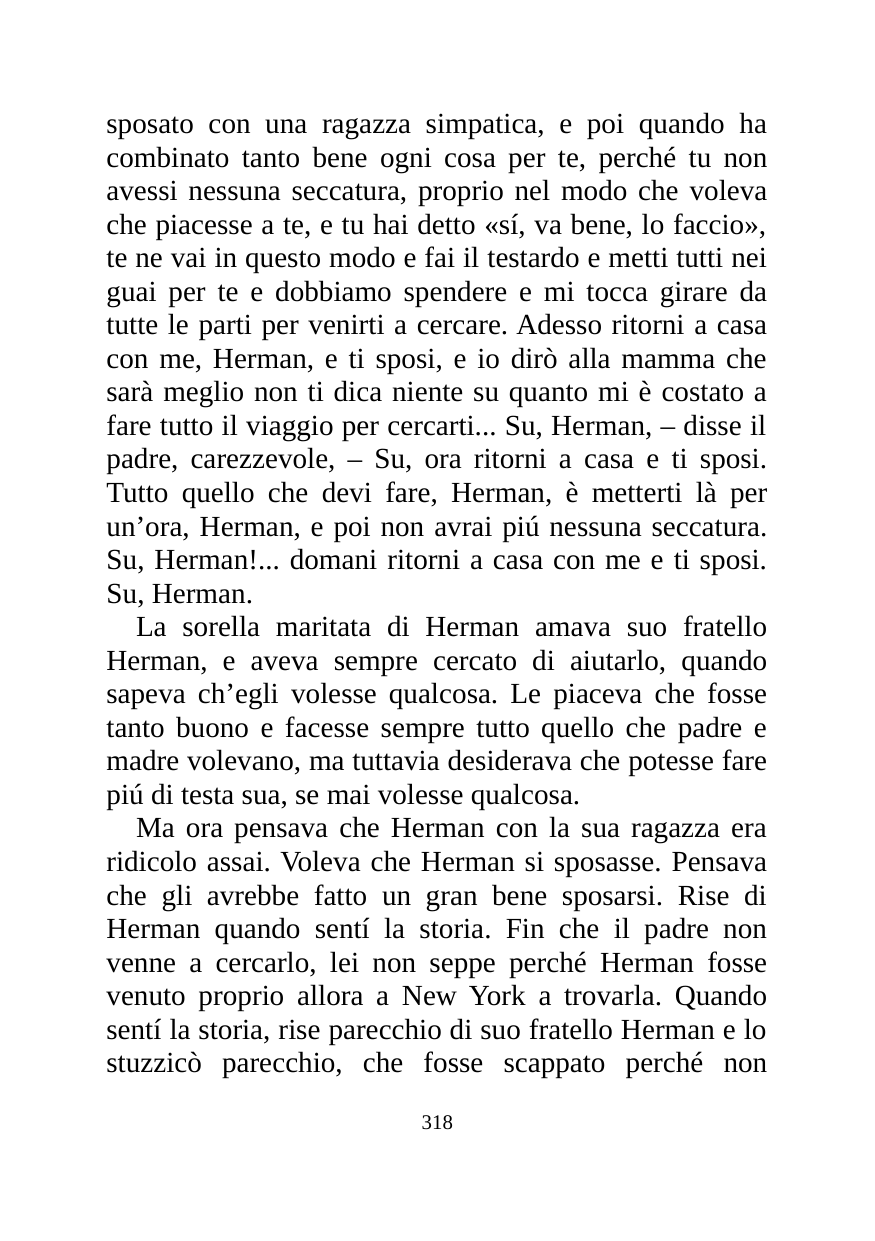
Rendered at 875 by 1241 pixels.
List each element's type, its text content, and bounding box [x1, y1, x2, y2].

text sposato con una ragazza simpatica, e poi quando ha combinato tanto bene ogni cosa per te, perché tu non avessi nessuna seccatura, proprio nel modo che voleva che piacesse a te, e tu hai detto «sí, va bene, lo faccio», te ne vai in questo modo e fai il testardo e metti tutti nei guai per te e dobbiamo spendere e mi tocca girare da tutte le parti per venirti a cercare. Adesso ritorni a casa con me, Herman, e ti sposi, e io dirò alla mamma che sarà meglio non ti dica niente su quanto mi è costato a fare tutto il viaggio per cercarti... Su, Herman, – disse il padre, carezzevole, – Su, ora ritorni a casa e ti sposi. Tutto quello che devi fare, Herman, è metterti là per un’ora, Herman, e poi non avrai piú nessuna seccatura. Su, Herman!... domani ritorni a casa con me e ti sposi. Su, Herman. [106, 106, 768, 609]
text La sorella maritata di Herman amava suo fratello Herman, e aveva sempre cercato di aiutarlo, quando sapeva ch’egli volesse qualcosa. Le piaceva che fosse tanto buono e facesse sempre tutto quello che padre e madre volevano, ma tuttavia desiderava che potesse fare piú di testa sua, se mai volesse qualcosa. [106, 609, 768, 811]
text Ma ora pensava che Herman con la sua ragazza era ridicolo assai. Voleva che Herman si sposasse. Pensava che gli avrebbe fatto un gran bene sposarsi. Rise di Herman quando sentí la storia. Fin che il padre non venne a cercarlo, lei non seppe perché Herman fosse venuto proprio allora a New York a trovarla. Quando sentí la storia, rise parecchio di suo fratello Herman e lo stuzzicò parecchio, che fosse scappato perché non [106, 811, 768, 1079]
